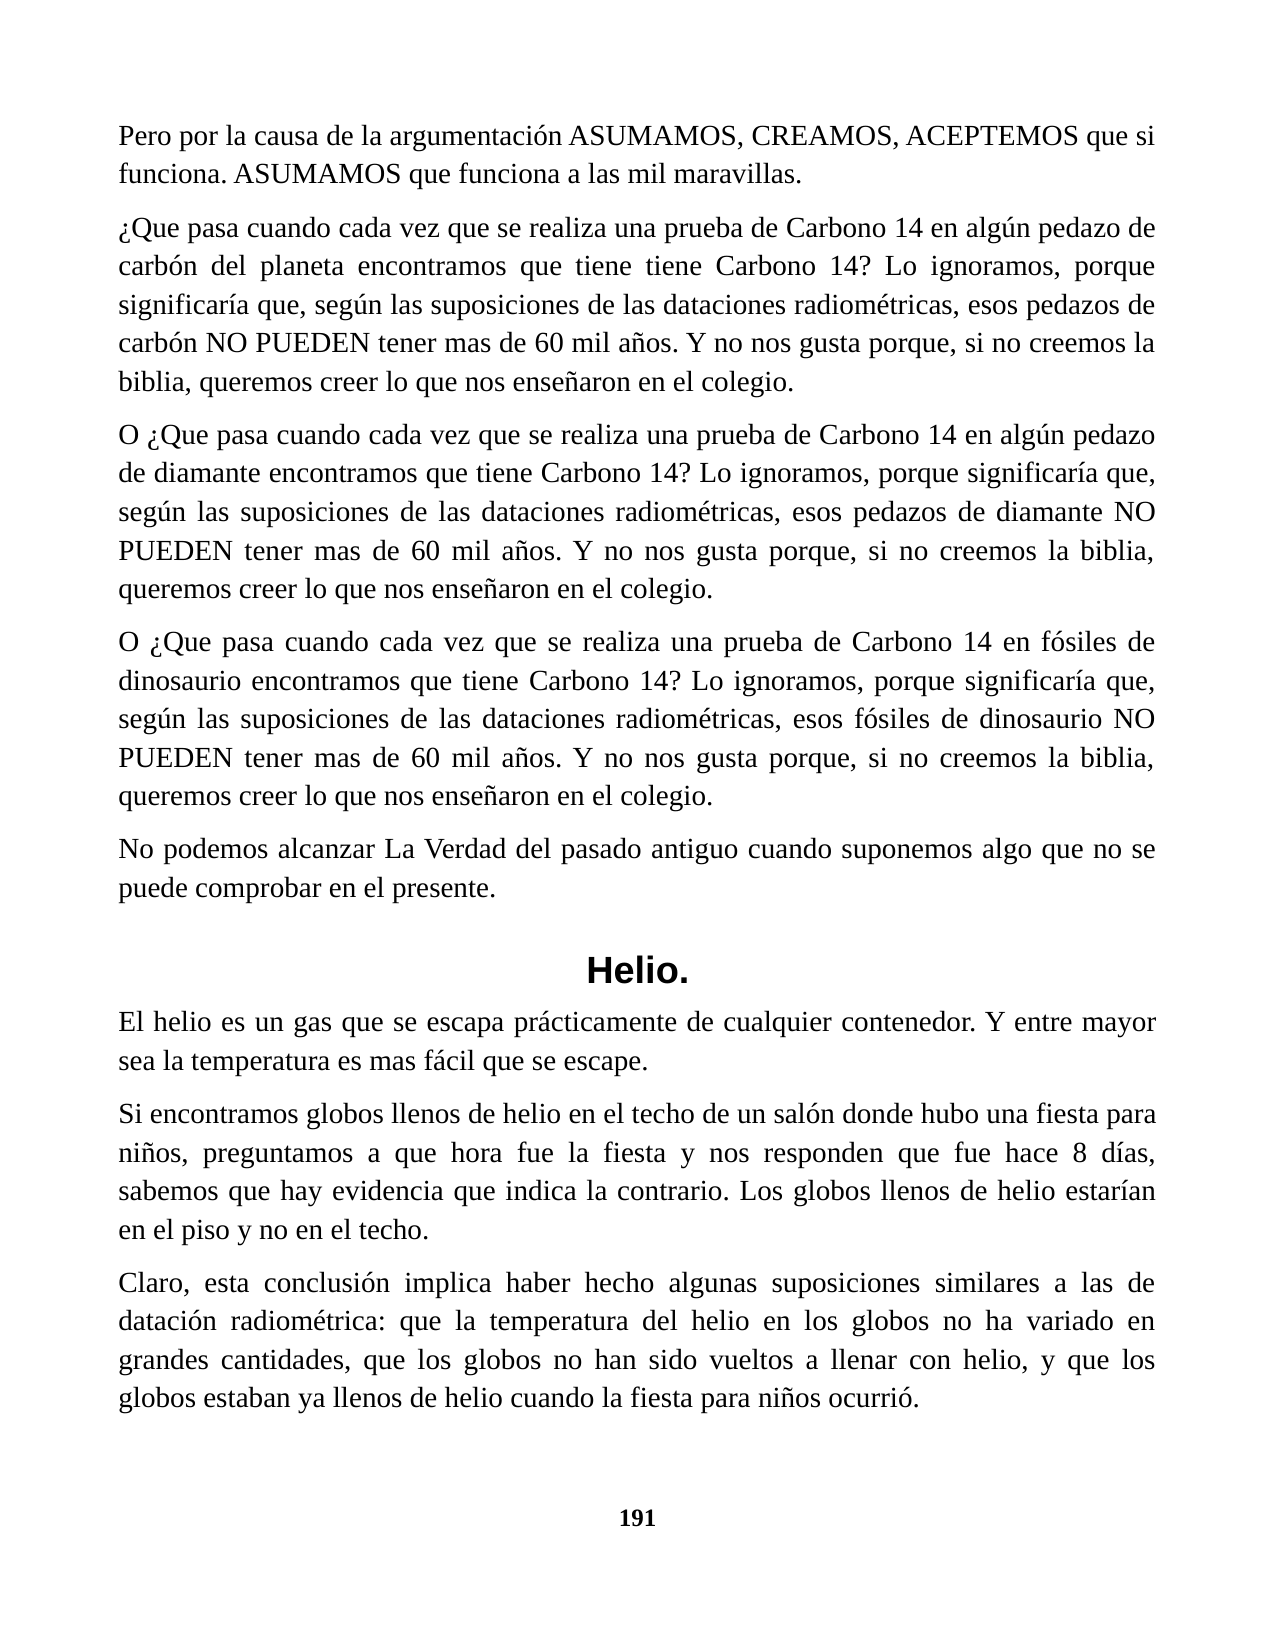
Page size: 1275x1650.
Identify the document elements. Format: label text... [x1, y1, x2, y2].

text Claro, esta conclusión implica haber hecho algunas suposiciones similares a las de datación radiométrica: que la temperatura del helio en los globos no ha variado en grandes cantidades, que los globos no han sido vueltos a llenar con helio, y que los globos estaban ya llenos de helio cuando la fiesta para niños ocurrió. [118, 1265, 1157, 1414]
text Si encontramos globos llenos de helio en el techo de un salón donde hubo una fiesta para niños, preguntamos a que hora fue la fiesta y nos responden que fue hace 8 días, sabemos que hay evidencia que indica la contrario. Los globos llenos de helio estarían en el piso y no en el techo. [118, 1096, 1157, 1245]
text El helio es un gas que se escapa prácticamente de cualquier contenedor. Y entre mayor sea la temperatura es mas fácil que se escape. [118, 1004, 1157, 1077]
subtitle Helio. [118, 948, 1157, 992]
text Pero por la causa de la argumentación ASUMAMOS, CREAMOS, ACEPTEMOS que si funciona. ASUMAMOS que funciona a las mil maravillas. [118, 118, 1157, 190]
text O ¿Que pasa cuando cada vez que se realiza una prueba de Carbono 14 en fósiles de dinosaurio encontramos que tiene Carbono 14? Lo ignoramos, porque significaría que, según las suposiciones de las dataciones radiométricas, esos fósiles de dinosaurio NO PUEDEN tener mas de 60 mil años. Y no nos gusta porque, si no creemos la biblia, queremos creer lo que nos enseñaron en el colegio. [118, 624, 1157, 812]
text O ¿Que pasa cuando cada vez que se realiza una prueba de Carbono 14 en algún pedazo de diamante encontramos que tiene Carbono 14? Lo ignoramos, porque significaría que, según las suposiciones de las dataciones radiométricas, esos pedazos de diamante NO PUEDEN tener mas de 60 mil años. Y no nos gusta porque, si no creemos la biblia, queremos creer lo que nos enseñaron en el colegio. [118, 417, 1157, 605]
text No podemos alcanzar La Verdad del pasado antiguo cuando suponemos algo que no se puede comprobar en el presente. [118, 832, 1157, 904]
text ¿Que pasa cuando cada vez que se realiza una prueba de Carbono 14 en algún pedazo de carbón del planeta encontramos que tiene tiene Carbono 14? Lo ignoramos, porque significaría que, según las suposiciones de las dataciones radiométricas, esos pedazos de carbón NO PUEDEN tener mas de 60 mil años. Y no nos gusta porque, si no creemos la biblia, queremos creer lo que nos enseñaron en el colegio. [118, 210, 1157, 397]
